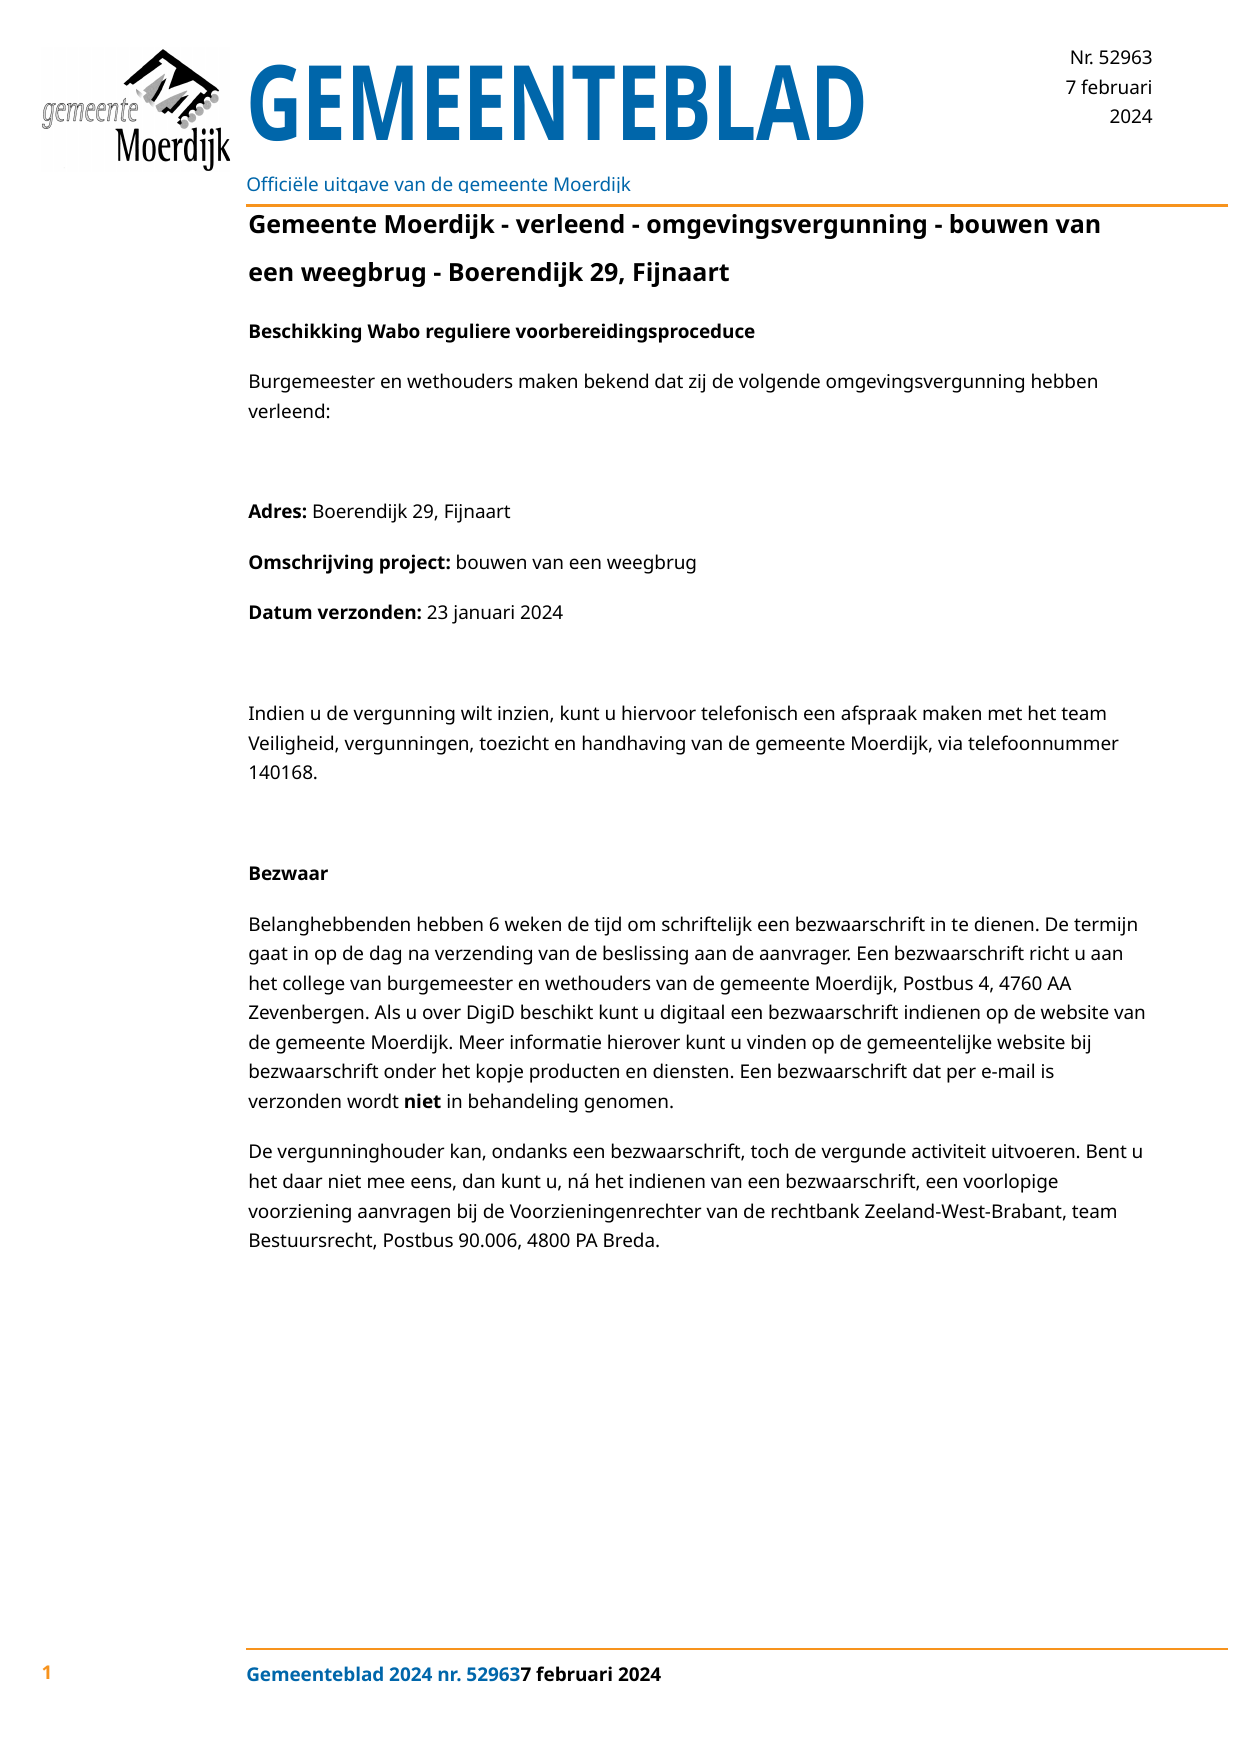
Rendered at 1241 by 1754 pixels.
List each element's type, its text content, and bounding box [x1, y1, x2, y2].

text Indien u de vergunning wilt inzien, kunt u hiervoor telefonisch een afspraak maken met het team Veiligheid, vergunningen, toezicht en handhaving van de gemeente Moerdijk, via telefoonnummer 140168. [248, 700, 1152, 785]
text Beschikking Wabo reguliere voorbereidingsproceduce [248, 318, 1152, 344]
text Omschrijving project: bouwen van een weegbrug [248, 549, 1152, 575]
text De vergunninghouder kan, ondanks een bezwaarschrift, toch de vergunde activiteit uitvoeren. Bent u het daar niet mee eens, dan kunt u, ná het indienen van een bezwaarschrift, een voorlopige voorziening aanvragen bij de Voorzieningenrechter van de rechtbank Zeeland-West-Brabant, team Bestuursrecht, Postbus 90.006, 4800 PA Breda. [248, 1139, 1152, 1253]
text Bezwaar [248, 860, 1152, 886]
text Gemeente Moerdijk - verleend - omgevingsvergunning - bouwen van een weegbrug - Boerendijk 29, Fijnaart [248, 207, 1152, 288]
picture [41, 47, 231, 172]
text Datum verzonden: 23 januari 2024 [248, 599, 1152, 625]
text Belanghebbenden hebben 6 weken de tijd om schriftelijk een bezwaarschrift in te dienen. De termijn gaat in op de dag na verzending van de beslissing aan de aanvrager. Een bezwaarschrift richt u aan het college van burgemeester en wethouders van de gemeente Moerdijk, Postbus 4, 4760 AA Zevenbergen. Als u over DigiD beschikt kunt u digitaal een bezwaarschrift indienen op de website van de gemeente Moerdijk. Meer informatie hierover kunt u vinden op de gemeentelijke website bij bezwaarschrift onder het kopje producten en diensten. Een bezwaarschrift dat per e-mail is verzonden wordt niet in behandeling genomen. [248, 911, 1152, 1114]
text Burgemeester en wethouders maken bekend dat zij de volgende omgevingsvergunning hebben verleend: [248, 368, 1152, 424]
text Adres: Boerendijk 29, Fijnaart [248, 499, 1152, 524]
